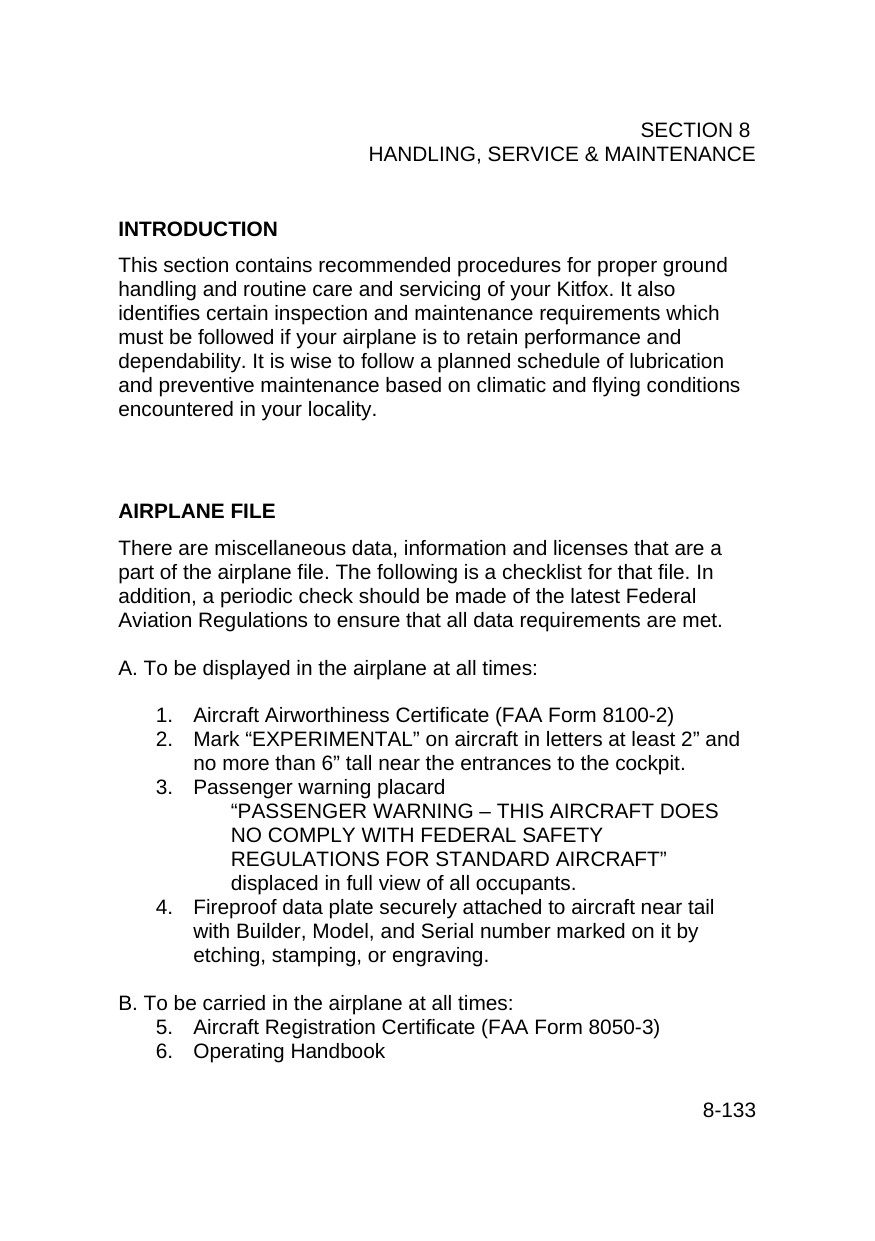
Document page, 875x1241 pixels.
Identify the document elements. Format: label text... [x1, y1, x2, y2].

text There are miscellaneous data, information and licenses that are a part of the airplane file. The following is a checklist for that file. In addition, a periodic check should be made of the latest Federal Aviation Regulations to ensure that all data requirements are met. [118, 536, 756, 631]
subtitle AIRPLANE FILE [118, 499, 756, 523]
list Mark “EXPERIMENTAL” on aircraft in letters at least 2” and no more than 6” tall near the entrances to the cockpit. [156, 727, 756, 775]
text must be followed if your airplane is to retain performance and dependability. It is wise to follow a planned schedule of lubrication and preventive maintenance based on climatic and flying conditions encountered in your locality. [118, 325, 756, 421]
list Passenger warning placard [156, 775, 756, 799]
list Operating Handbook [156, 1039, 756, 1063]
text B. To be carried in the airplane at all times: [118, 991, 756, 1015]
list Aircraft Registration Certificate (FAA Form 8050-3) [156, 1015, 756, 1039]
text This section contains recommended procedures for proper ground handling and routine care and servicing of your Kitfox. It also identifies certain inspection and maintenance requirements which [118, 253, 756, 325]
list Fireproof data plate securely attached to aircraft near tail with Builder, Model, and Serial number marked on it by etching, stamping, or engraving. [156, 895, 756, 967]
list “PASSENGER WARNING – THIS AIRCRAFT DOES NO COMPLY WITH FEDERAL SAFETY REGULATIONS FOR STANDARD AIRCRAFT” displaced in full view of all occupants. [193, 799, 756, 895]
list Aircraft Airworthiness Certificate (FAA Form 8100-2) [156, 703, 756, 727]
subtitle INTRODUCTION [118, 217, 756, 241]
text A. To be displayed in the airplane at all times: [118, 655, 756, 679]
